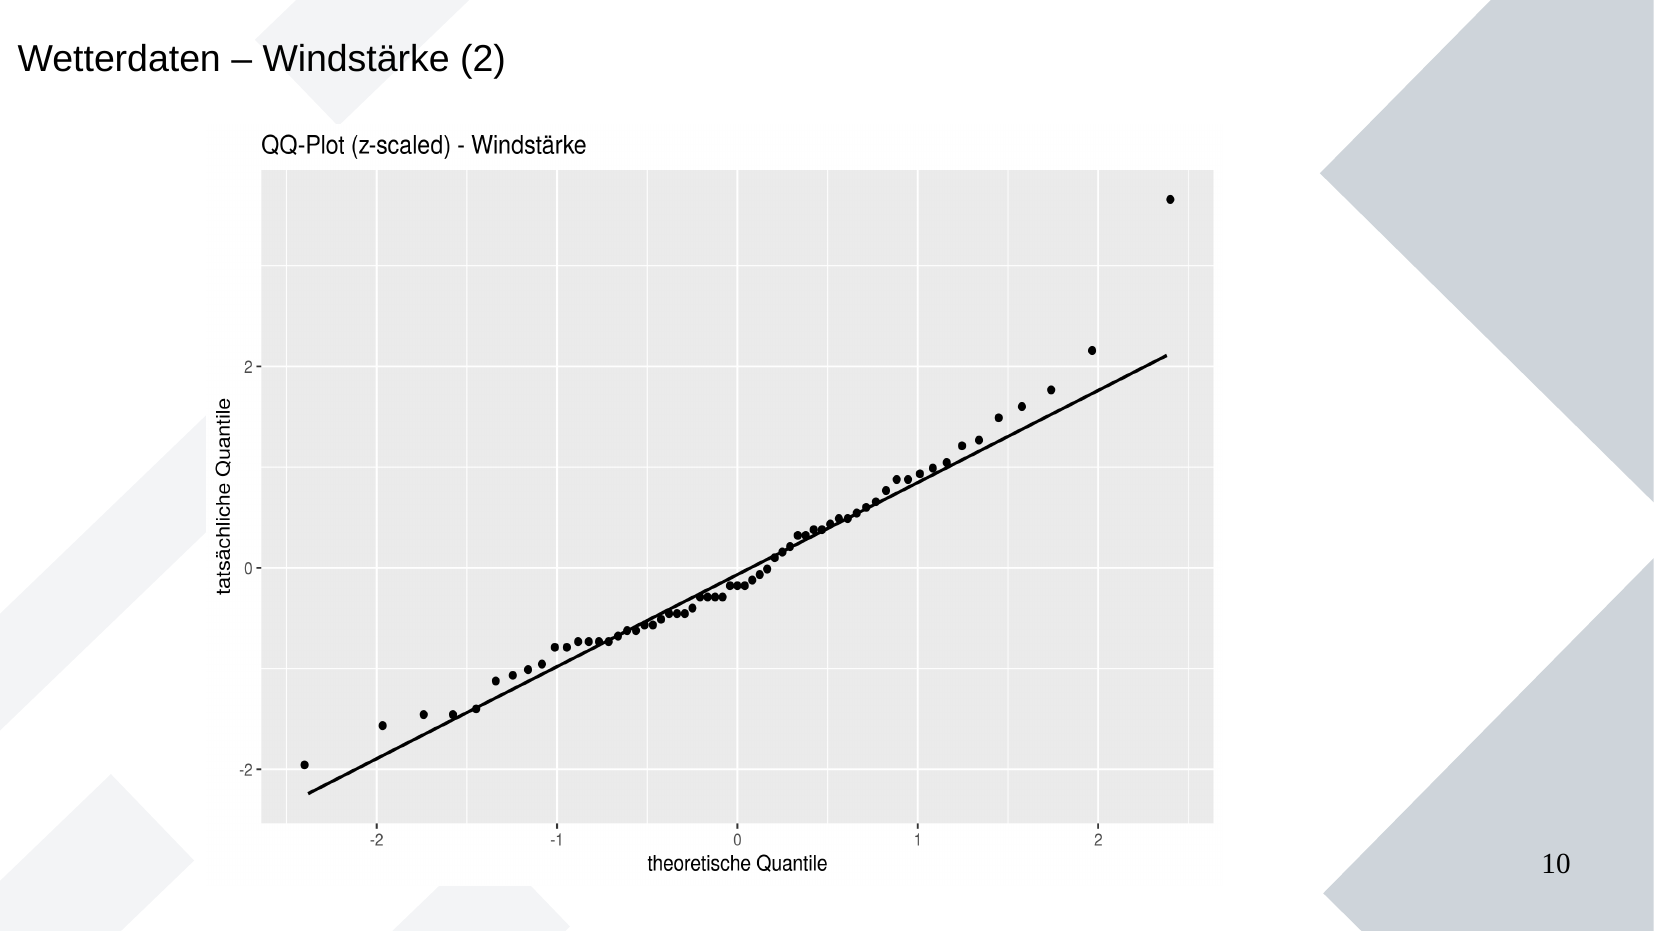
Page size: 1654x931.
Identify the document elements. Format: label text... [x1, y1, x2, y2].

title Wetterdaten – Windstärke (2) [17, 27, 1506, 89]
picture [206, 124, 1223, 886]
